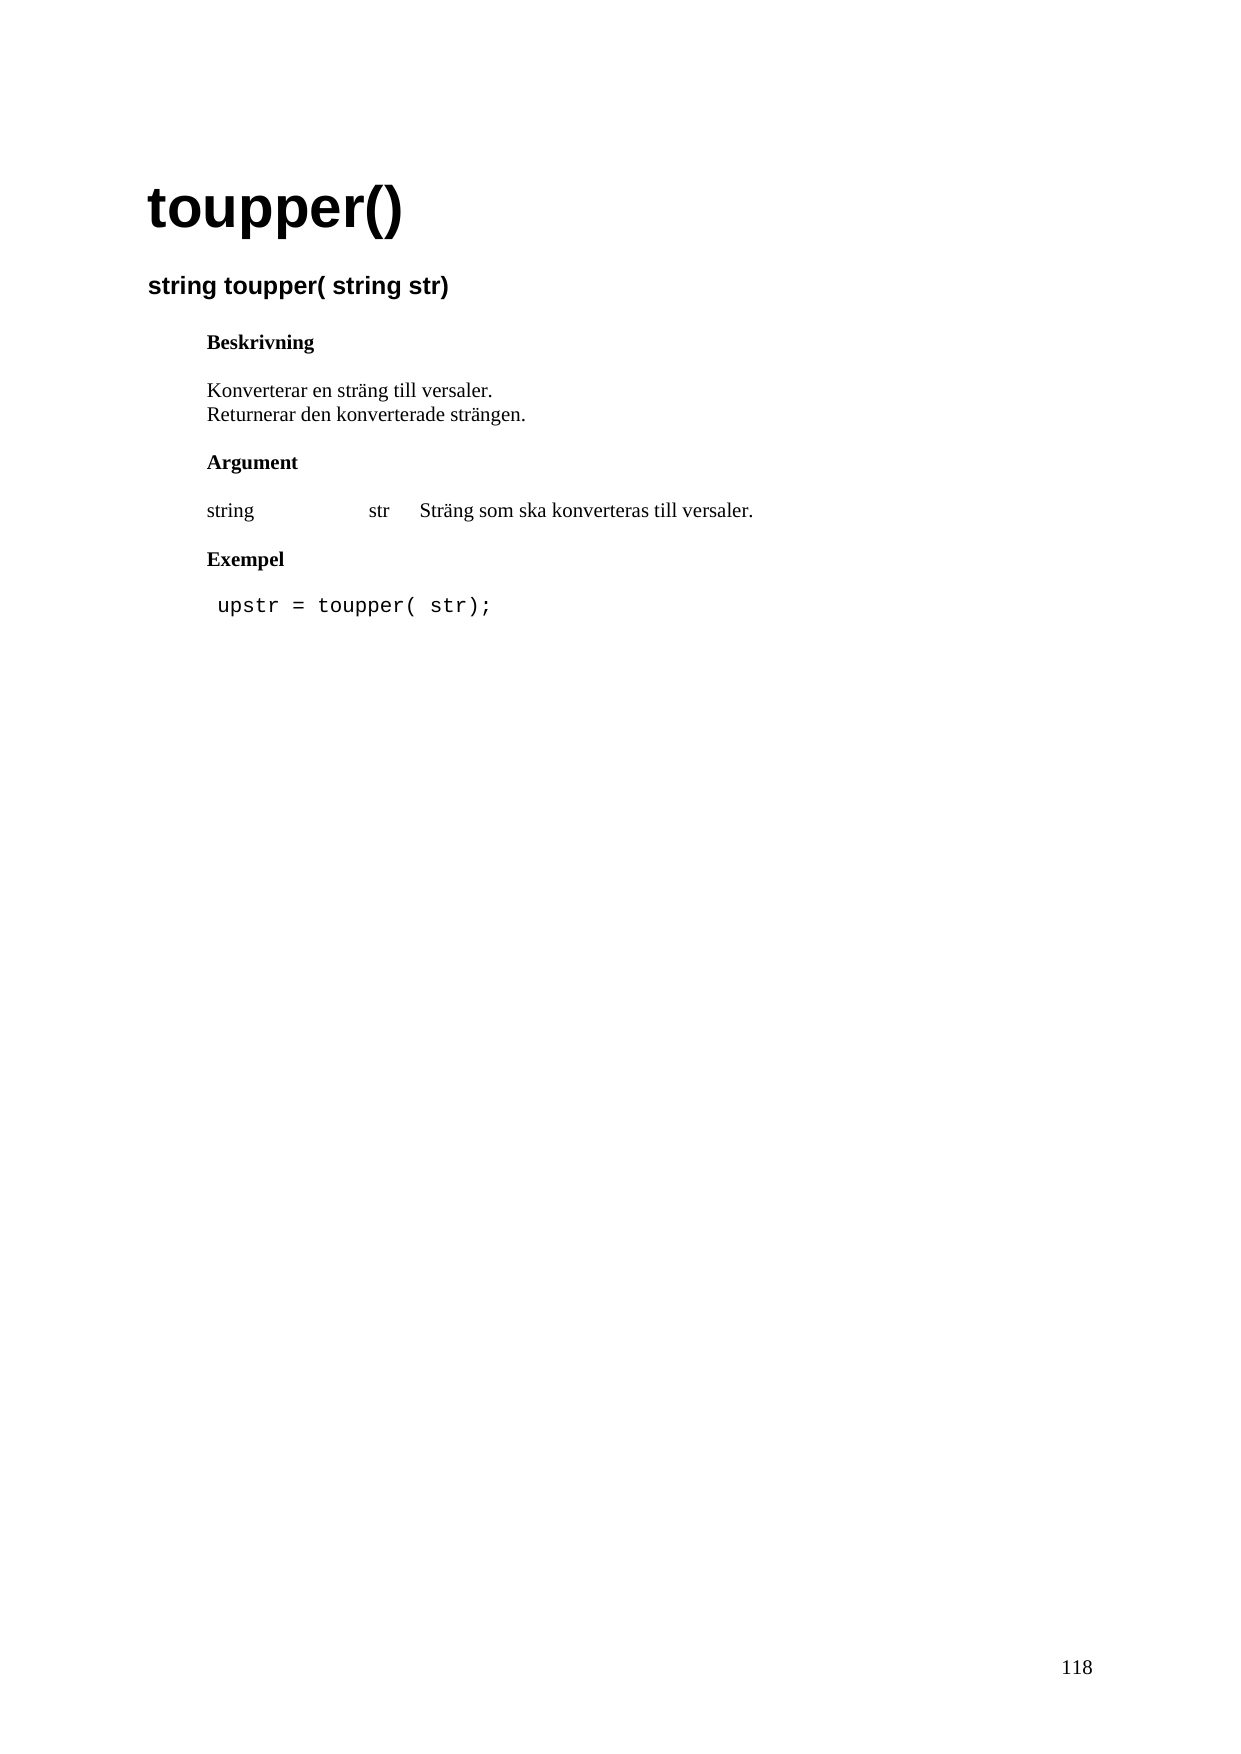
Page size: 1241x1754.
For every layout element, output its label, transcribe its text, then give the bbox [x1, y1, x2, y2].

text Beskrivning [207, 330, 1093, 354]
subtitle toupper() [148, 173, 1093, 240]
text Konverterar en sträng till versaler. [207, 378, 1093, 402]
text Exempel [207, 547, 1093, 571]
text Returnerar den konverterade strängen. [207, 402, 1093, 426]
text Argument [207, 450, 1093, 474]
text string str Sträng som ska konverteras till versaler. [207, 498, 1093, 522]
subtitle string toupper( string str) [148, 271, 1093, 300]
text upstr = toupper( str); [207, 595, 1093, 618]
